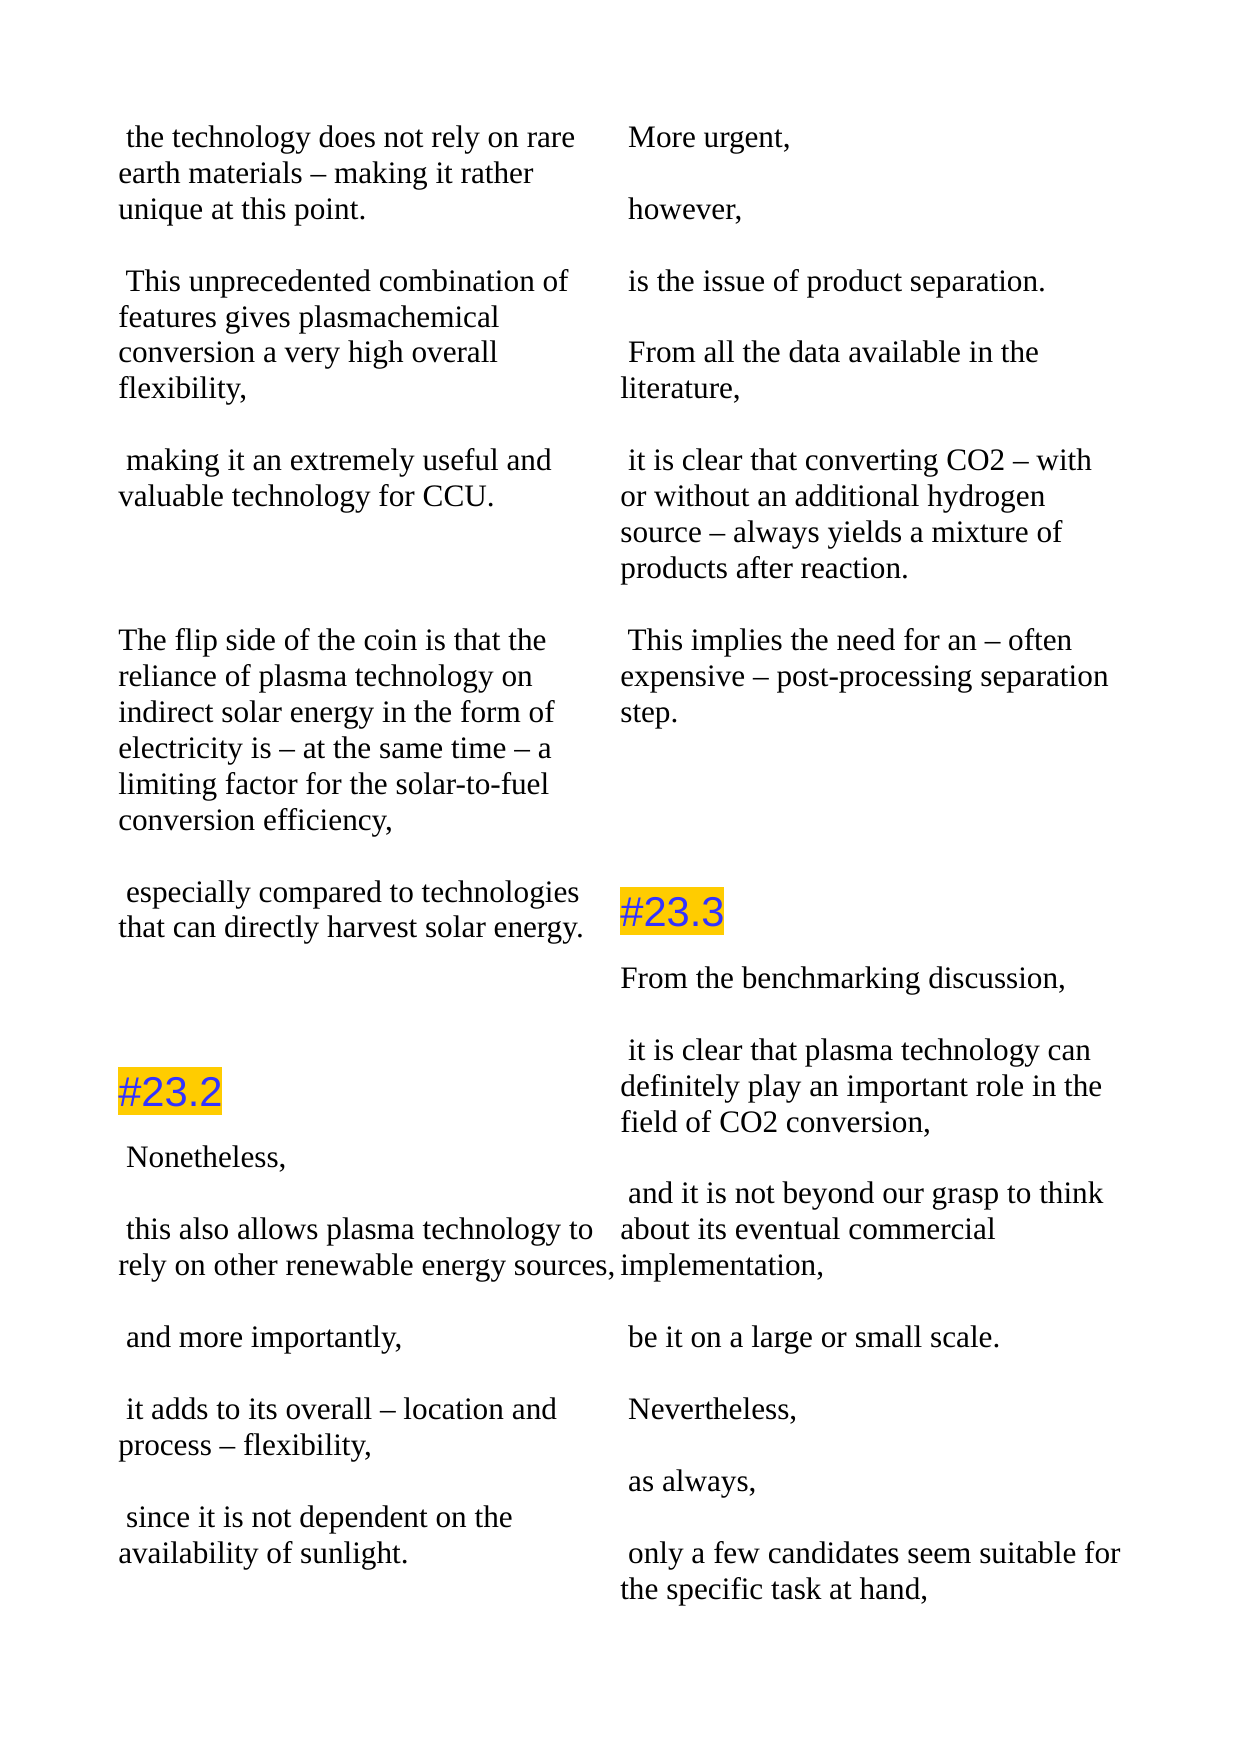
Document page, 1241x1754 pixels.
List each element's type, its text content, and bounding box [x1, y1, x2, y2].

text it is clear that converting CO2 – with or without an additional hydrogen source – always yields a mixture of products after reaction. [620, 442, 1122, 585]
text is the issue of product separation. [620, 262, 1122, 298]
text #23.2 [118, 1067, 620, 1115]
text and it is not beyond our grasp to think about its eventual commercial implementation, [620, 1175, 1122, 1282]
text Nevertheless, [620, 1390, 1122, 1426]
text however, [620, 190, 1122, 226]
text The flip side of the coin is that the reliance of plasma technology on indirect solar energy in the form of electricity is – at the same time – a limiting factor for the solar-to-fuel conversion efficiency, [118, 621, 620, 837]
text making it an extremely useful and valuable technology for CCU. [118, 442, 620, 513]
text as always, [620, 1462, 1122, 1498]
text From all the data available in the literature, [620, 334, 1122, 406]
text since it is not dependent on the availability of sunlight. [118, 1498, 620, 1570]
text only a few candidates seem suitable for the specific task at hand, [620, 1534, 1122, 1606]
text This implies the need for an – often expensive – post-processing separation step. [620, 621, 1122, 729]
text it is clear that plasma technology can definitely play an important role in the field of CO2 conversion, [620, 1031, 1122, 1139]
text especially compared to technologies that can directly harvest solar energy. [118, 873, 620, 945]
text this also allows plasma technology to rely on other renewable energy sources, [118, 1211, 620, 1282]
text This unprecedented combination of features gives plasmachemical conversion a very high overall flexibility, [118, 262, 620, 406]
text From the benchmarking discussion, [620, 959, 1122, 995]
text it adds to its overall – location and process – flexibility, [118, 1390, 620, 1462]
text be it on a large or small scale. [620, 1318, 1122, 1354]
text Nonetheless, [118, 1139, 620, 1175]
text More urgent, [620, 118, 1122, 154]
text #23.3 [620, 887, 1122, 935]
text and more importantly, [118, 1318, 620, 1354]
text the technology does not rely on rare earth materials – making it rather unique at this point. [118, 118, 620, 226]
